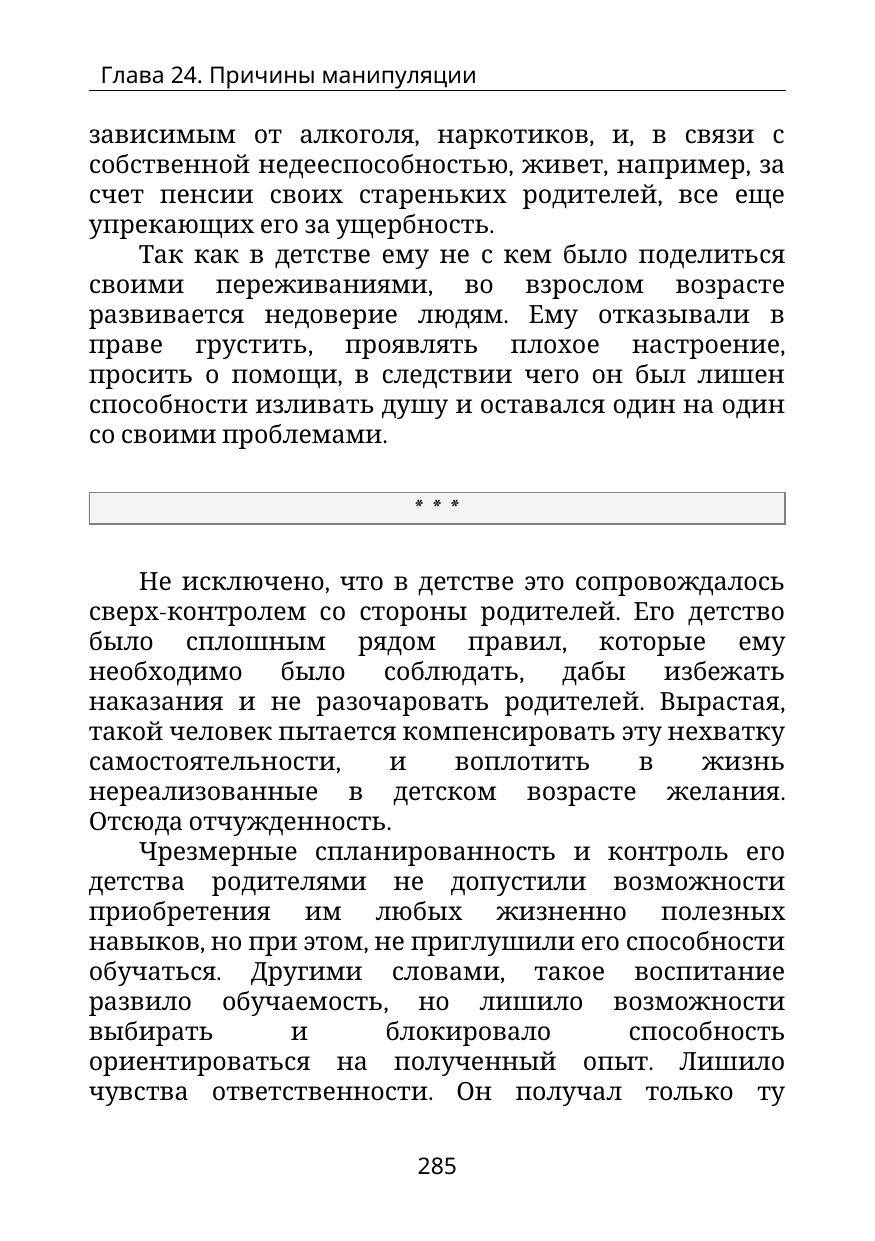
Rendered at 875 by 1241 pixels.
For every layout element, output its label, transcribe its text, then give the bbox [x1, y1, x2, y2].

text Так как в детстве ему не с кем было поделиться своими переживаниями, во взрослом возрасте развивается недоверие людям. Ему отказывали в праве грустить, проявлять плохое настроение, просить о помощи, в следствии чего он был лишен способности изливать душу и оставался один на один со своими проблемами. [88, 240, 786, 450]
text Чрезмерные спланированность и контроль его детства родителями не допустили возможности приобретения им любых жизненно полезных навыков, но при этом, не приглушили его способности обучаться. Другими словами, такое воспитание развило обучаемость, но лишило возможности выбирать и блокировало способность ориентироваться на полученный опыт. Лишило чувства ответственности. Он получал только ту [88, 836, 786, 1106]
text Не исключено, что в детстве это сопровождалось сверх-контролем со стороны родителей. Его детство было сплошным рядом правил, которые ему необходимо было соблюдать, дабы избежать наказания и не разочаровать родителей. Вырастая, такой человек пытается компенсировать эту нехватку самостоятельности, и воплотить в жизнь нереализованные в детском возрасте желания. Отсюда отчужденность. [88, 566, 786, 836]
subtitle * * * [90, 493, 784, 523]
text зависимым от алкоголя, наркотиков, и, в связи с собственной недееспособностью, живет, например, за счет пенсии своих стареньких родителей, все еще упрекающих его за ущербность. [88, 120, 786, 240]
